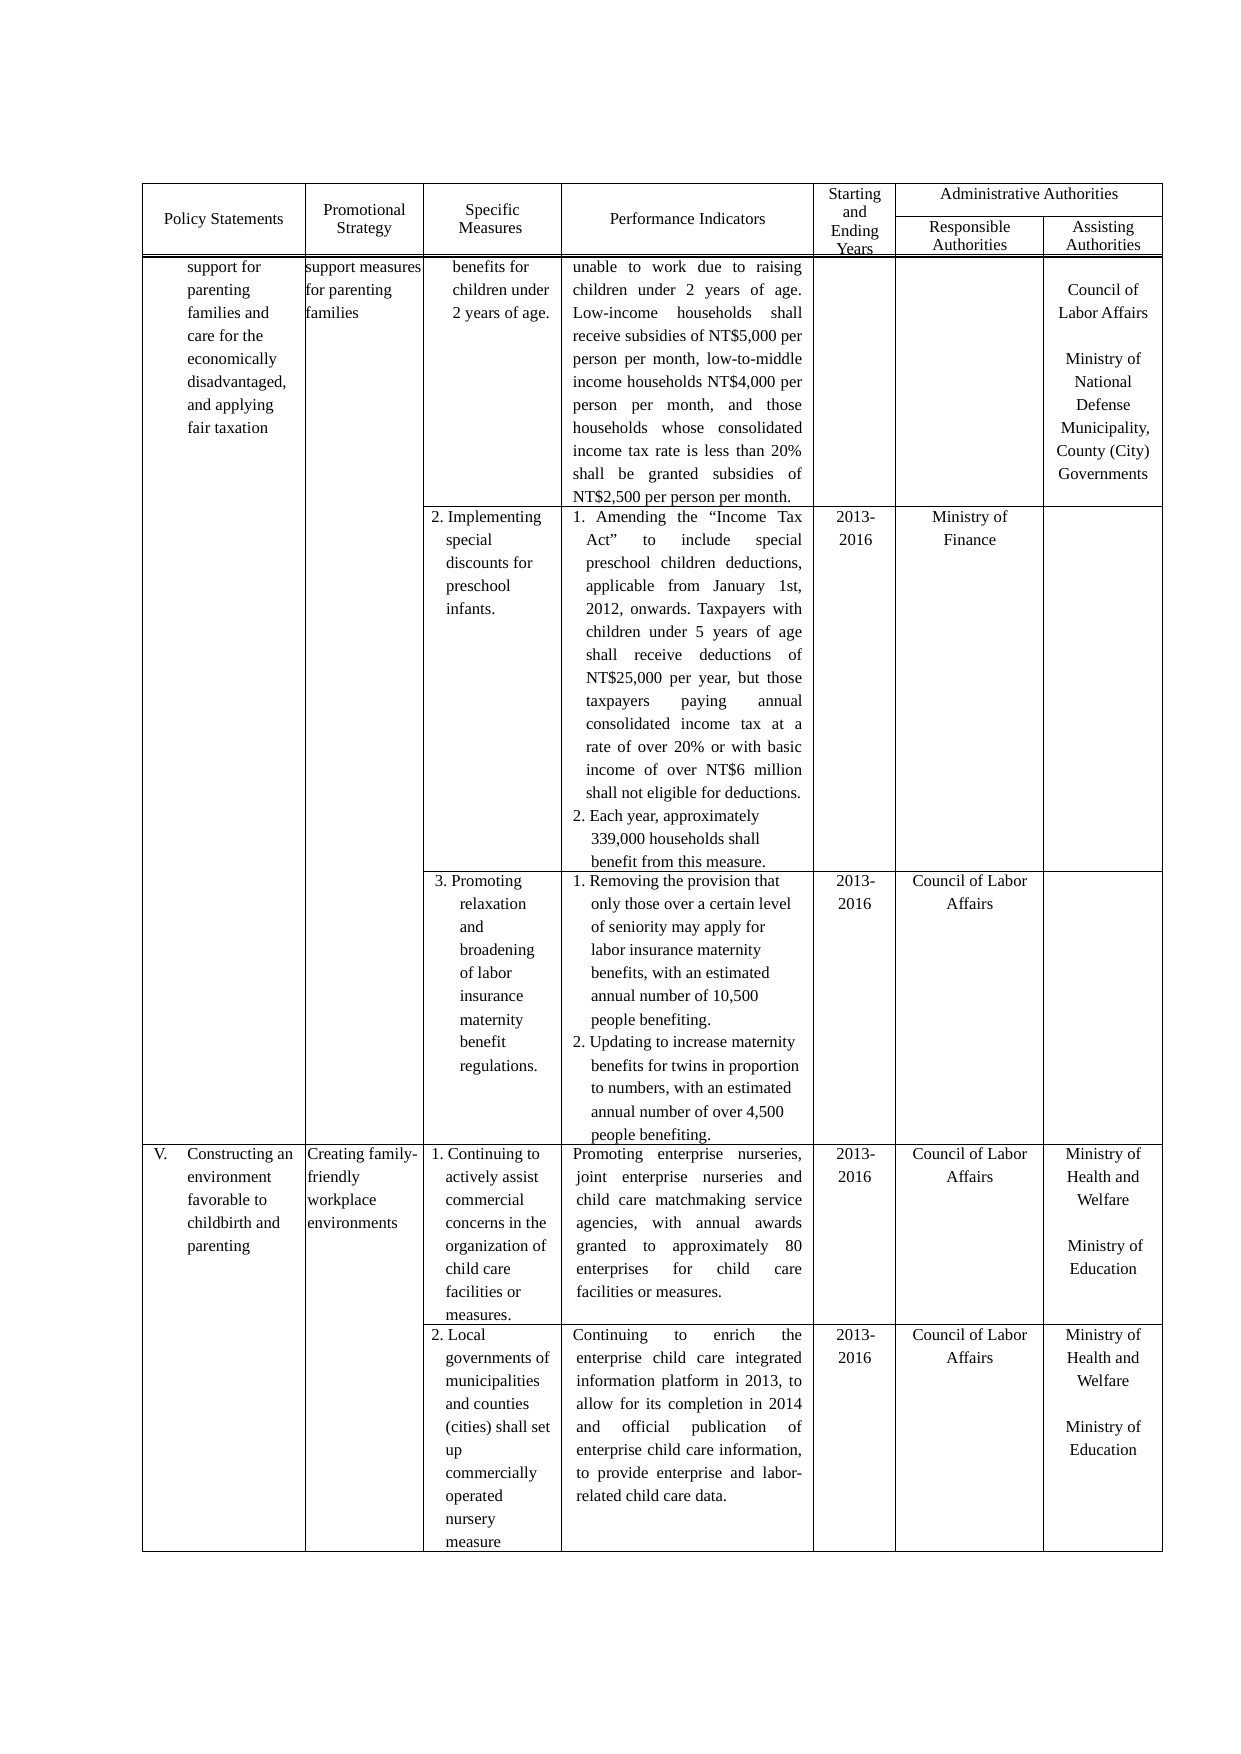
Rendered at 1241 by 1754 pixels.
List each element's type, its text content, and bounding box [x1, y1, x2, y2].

table_cell [1044, 872, 1162, 1143]
table_cell 2013- 2016 [814, 1145, 895, 1324]
table_cell Council of Labor Affairs [896, 1325, 1043, 1551]
table_header Performance Indicators [562, 184, 813, 254]
table_cell support measures for parenting families [306, 258, 423, 1143]
table_cell Assisting Authorities [1044, 217, 1162, 254]
table_header Starting and Ending Years [814, 184, 895, 254]
table_cell unable to work due to raising children under 2 years of age. Low-income households shall receive subsidies of NT$5,000 per person per month, low-to-middle income households NT$4,000 per person per month, and those households whose consolidated income tax rate is less than 20% shall be granted subsidies of NT$2,500 per person per month. [562, 258, 813, 506]
table_cell Responsible Authorities [896, 217, 1043, 254]
table_cell 2013- 2016 [814, 1325, 895, 1551]
table_cell 3. Promoting relaxation and broadening of labor insurance maternity benefit regulations. [424, 872, 561, 1143]
table_cell benefits for children under 2 years of age. [424, 258, 561, 506]
table_cell Continuing to enrich the enterprise child care integrated information platform in 2013, to allow for its completion in 2014 and official publication of enterprise child care information, to provide enterprise and labor-related child care data. [562, 1325, 813, 1551]
table_cell 2. Implementing special discounts for preschool infants. [424, 507, 561, 871]
table_header Policy Statements [143, 184, 305, 254]
table_cell 1. Continuing to actively assist commercial concerns in the organization of child care facilities or measures. [424, 1145, 561, 1324]
table_cell Ministry of Finance [896, 507, 1043, 871]
table_cell Council of Labor Affairs [896, 872, 1043, 1143]
table_cell Council of Labor Affairs [896, 1145, 1043, 1324]
table_cell [896, 258, 1043, 506]
table_header Promotional Strategy [306, 184, 423, 254]
table_cell 2013- 2016 [814, 872, 895, 1143]
table_cell Creating family-friendly workplace environments [306, 1145, 423, 1551]
table_cell 2013- 2016 [814, 507, 895, 871]
table_cell 2. Local governments of municipalities and counties (cities) shall set up commercially operated nursery measure [424, 1325, 561, 1551]
table_header Specific Measures [424, 184, 561, 254]
table_cell [814, 258, 895, 506]
table_cell support for parenting families and care for the economically disadvantaged, and applying fair taxation [143, 258, 305, 1143]
table_cell Constructing an environment favorable to childbirth and parenting [143, 1145, 305, 1551]
table_cell 1. Amending the “Income Tax Act” to include special preschool children deductions, applicable from January 1st, 2012, onwards. Taxpayers with children under 5 years of age shall receive deductions of NT$25,000 per year, but those taxpayers paying annual consolidated income tax at a rate of over 20% or with basic income of over NT$6 million shall not eligible for deductions. 2. Each year, approximately 339,000 households shall benefit from this measure. [562, 507, 813, 871]
table_header Administrative Authorities [896, 184, 1162, 216]
table_cell 1. Removing the provision that only those over a certain level of seniority may apply for labor insurance maternity benefits, with an estimated annual number of 10,500 people benefiting. 2. Updating to increase maternity benefits for twins in proportion to numbers, with an estimated annual number of over 4,500 people benefiting. [562, 872, 813, 1143]
table_cell [1044, 507, 1162, 871]
table_cell Ministry of Health and Welfare Ministry of Education [1044, 1325, 1162, 1551]
table_cell Promoting enterprise nurseries, joint enterprise nurseries and child care matchmaking service agencies, with annual awards granted to approximately 80 enterprises for child care facilities or measures. [562, 1145, 813, 1324]
table_cell Council of Labor Affairs Ministry of National Defense Municipality, County (City) Governments [1044, 258, 1162, 506]
table_cell Ministry of Health and Welfare Ministry of Education [1044, 1145, 1162, 1324]
